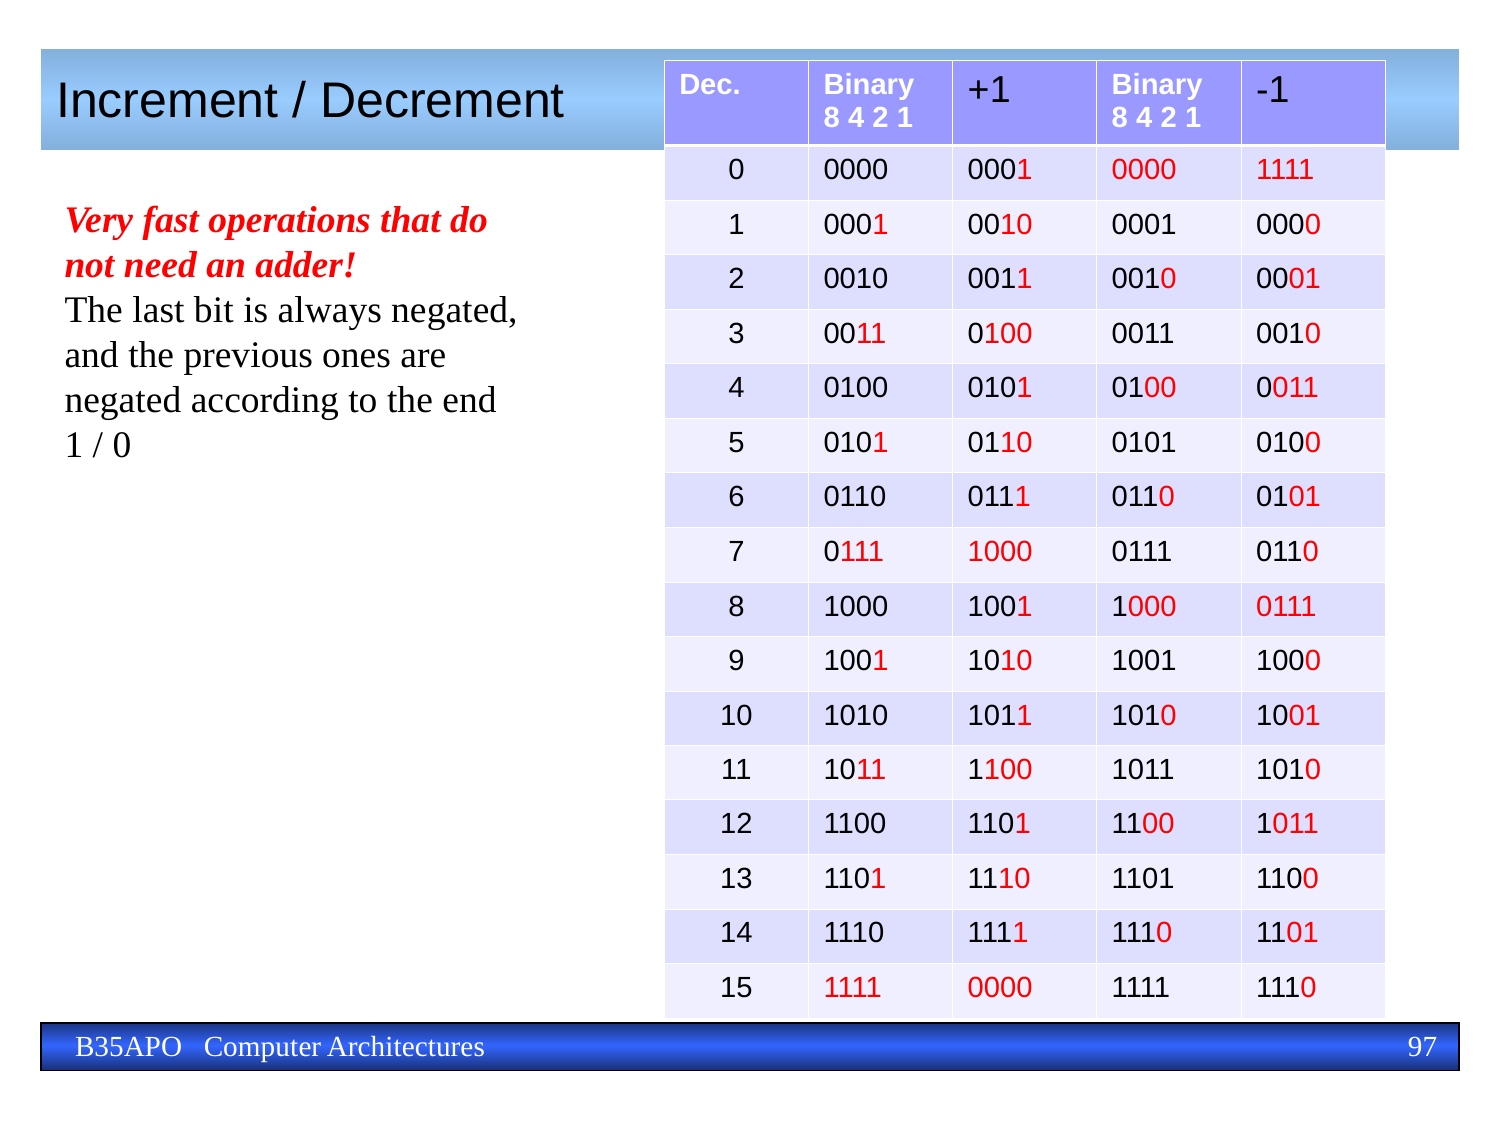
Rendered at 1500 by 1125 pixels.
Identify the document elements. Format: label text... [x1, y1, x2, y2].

table_cell 12 [665, 800, 808, 854]
table_cell 9 [665, 637, 808, 691]
table_cell 6 [665, 473, 808, 527]
table_cell 1101 [809, 855, 952, 909]
table_cell 0100 [1097, 364, 1241, 418]
table_cell 0001 [1097, 201, 1241, 254]
table_cell 7 [665, 528, 808, 582]
table_cell 1111 [1097, 964, 1241, 1018]
table_cell 0001 [809, 201, 952, 254]
table_cell 0000 [809, 147, 952, 200]
table_cell 0110 [953, 419, 1096, 472]
table_cell 3 [665, 310, 808, 363]
table_cell 0010 [1097, 255, 1241, 309]
text_box Very fast operations that do not need an adder! The last bit is always negated, and the previous ones are negated according to the end 1 / 0 [49, 187, 559, 473]
table_cell 14 [665, 910, 808, 963]
table_cell 1010 [953, 637, 1096, 691]
table_cell 1100 [1242, 855, 1385, 909]
table_cell 1010 [1242, 746, 1385, 799]
table_cell 0110 [809, 473, 952, 527]
table_cell 0001 [1242, 255, 1385, 309]
table_cell 1101 [1242, 910, 1385, 963]
table_cell 10 [665, 692, 808, 745]
table_header -1 [1242, 61, 1385, 144]
table_cell 0110 [1242, 528, 1385, 582]
table_cell 0110 [1097, 473, 1241, 527]
table_cell 1011 [1097, 746, 1241, 799]
table_cell 1111 [809, 964, 952, 1018]
table_cell 1100 [809, 800, 952, 854]
table_cell 1101 [1097, 855, 1241, 909]
table_cell 13 [665, 855, 808, 909]
table_header +1 [953, 61, 1096, 144]
table_cell 4 [665, 364, 808, 418]
table_cell 0111 [1242, 583, 1385, 636]
table_cell 0011 [1097, 310, 1241, 363]
table_cell 0111 [1097, 528, 1241, 582]
table_cell 1110 [953, 855, 1096, 909]
table_cell 0100 [953, 310, 1096, 363]
table_cell 1100 [1097, 800, 1241, 854]
table_cell 0101 [809, 419, 952, 472]
table_cell 1110 [809, 910, 952, 963]
table_cell 0 [665, 147, 808, 200]
table_cell 0000 [1097, 147, 1241, 200]
table_cell 0111 [953, 473, 1096, 527]
table_cell 1001 [1242, 692, 1385, 745]
table_cell 0011 [953, 255, 1096, 309]
table_cell 1 [665, 201, 808, 254]
table_cell 1011 [809, 746, 952, 799]
table_cell 0000 [953, 964, 1096, 1018]
table_cell 0100 [809, 364, 952, 418]
table_cell 0001 [953, 147, 1096, 200]
table_cell 1010 [1097, 692, 1241, 745]
table_cell 1010 [809, 692, 952, 745]
table_cell 5 [665, 419, 808, 472]
table_header Dec. [665, 61, 808, 144]
table_cell 8 [665, 583, 808, 636]
table_cell 2 [665, 255, 808, 309]
table_cell 1000 [1097, 583, 1241, 636]
title Increment / Decrement [41, 49, 1459, 150]
table_header Binary 8 4 2 1 [809, 61, 952, 144]
table_cell 0010 [1242, 310, 1385, 363]
table_cell 1001 [1097, 637, 1241, 691]
table_cell 15 [665, 964, 808, 1018]
table_cell 0011 [809, 310, 952, 363]
table_cell 0100 [1242, 419, 1385, 472]
table_cell 1100 [953, 746, 1096, 799]
table_cell 1110 [1097, 910, 1241, 963]
table_cell 0011 [1242, 364, 1385, 418]
table_cell 11 [665, 746, 808, 799]
table_cell 0000 [1242, 201, 1385, 254]
table_cell 1001 [953, 583, 1096, 636]
table_cell 1111 [1242, 147, 1385, 200]
table_cell 0010 [809, 255, 952, 309]
table_cell 0111 [809, 528, 952, 582]
table_cell 0101 [1242, 473, 1385, 527]
table_header Binary 8 4 2 1 [1097, 61, 1241, 144]
table_cell 1110 [1242, 964, 1385, 1018]
table_cell 1000 [809, 583, 952, 636]
table_cell 0101 [1097, 419, 1241, 472]
table_cell 0101 [953, 364, 1096, 418]
table_cell 1101 [953, 800, 1096, 854]
table_cell 1000 [1242, 637, 1385, 691]
table_cell 0010 [953, 201, 1096, 254]
table_cell 1111 [953, 910, 1096, 963]
table_cell 1001 [809, 637, 952, 691]
table_cell 1011 [953, 692, 1096, 745]
table_cell 1000 [953, 528, 1096, 582]
table_cell 1011 [1242, 800, 1385, 854]
